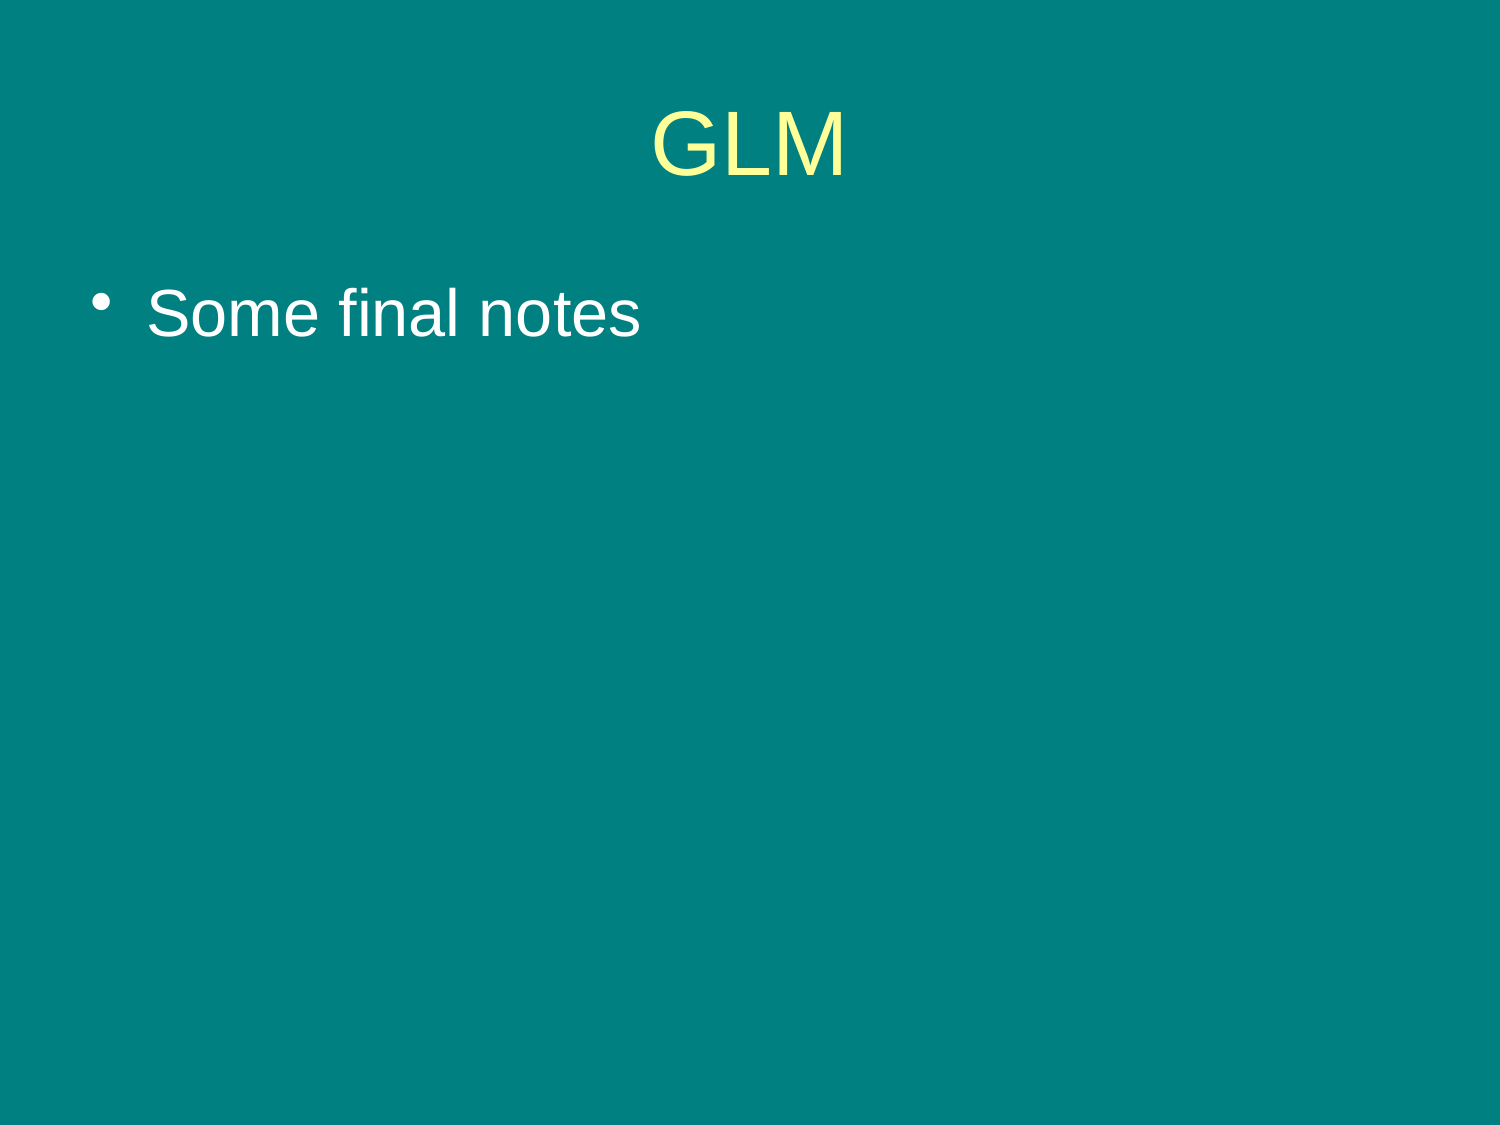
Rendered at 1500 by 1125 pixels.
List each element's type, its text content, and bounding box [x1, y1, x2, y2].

list Some final notes [75, 262, 1425, 1005]
title GLM [75, 45, 1425, 233]
